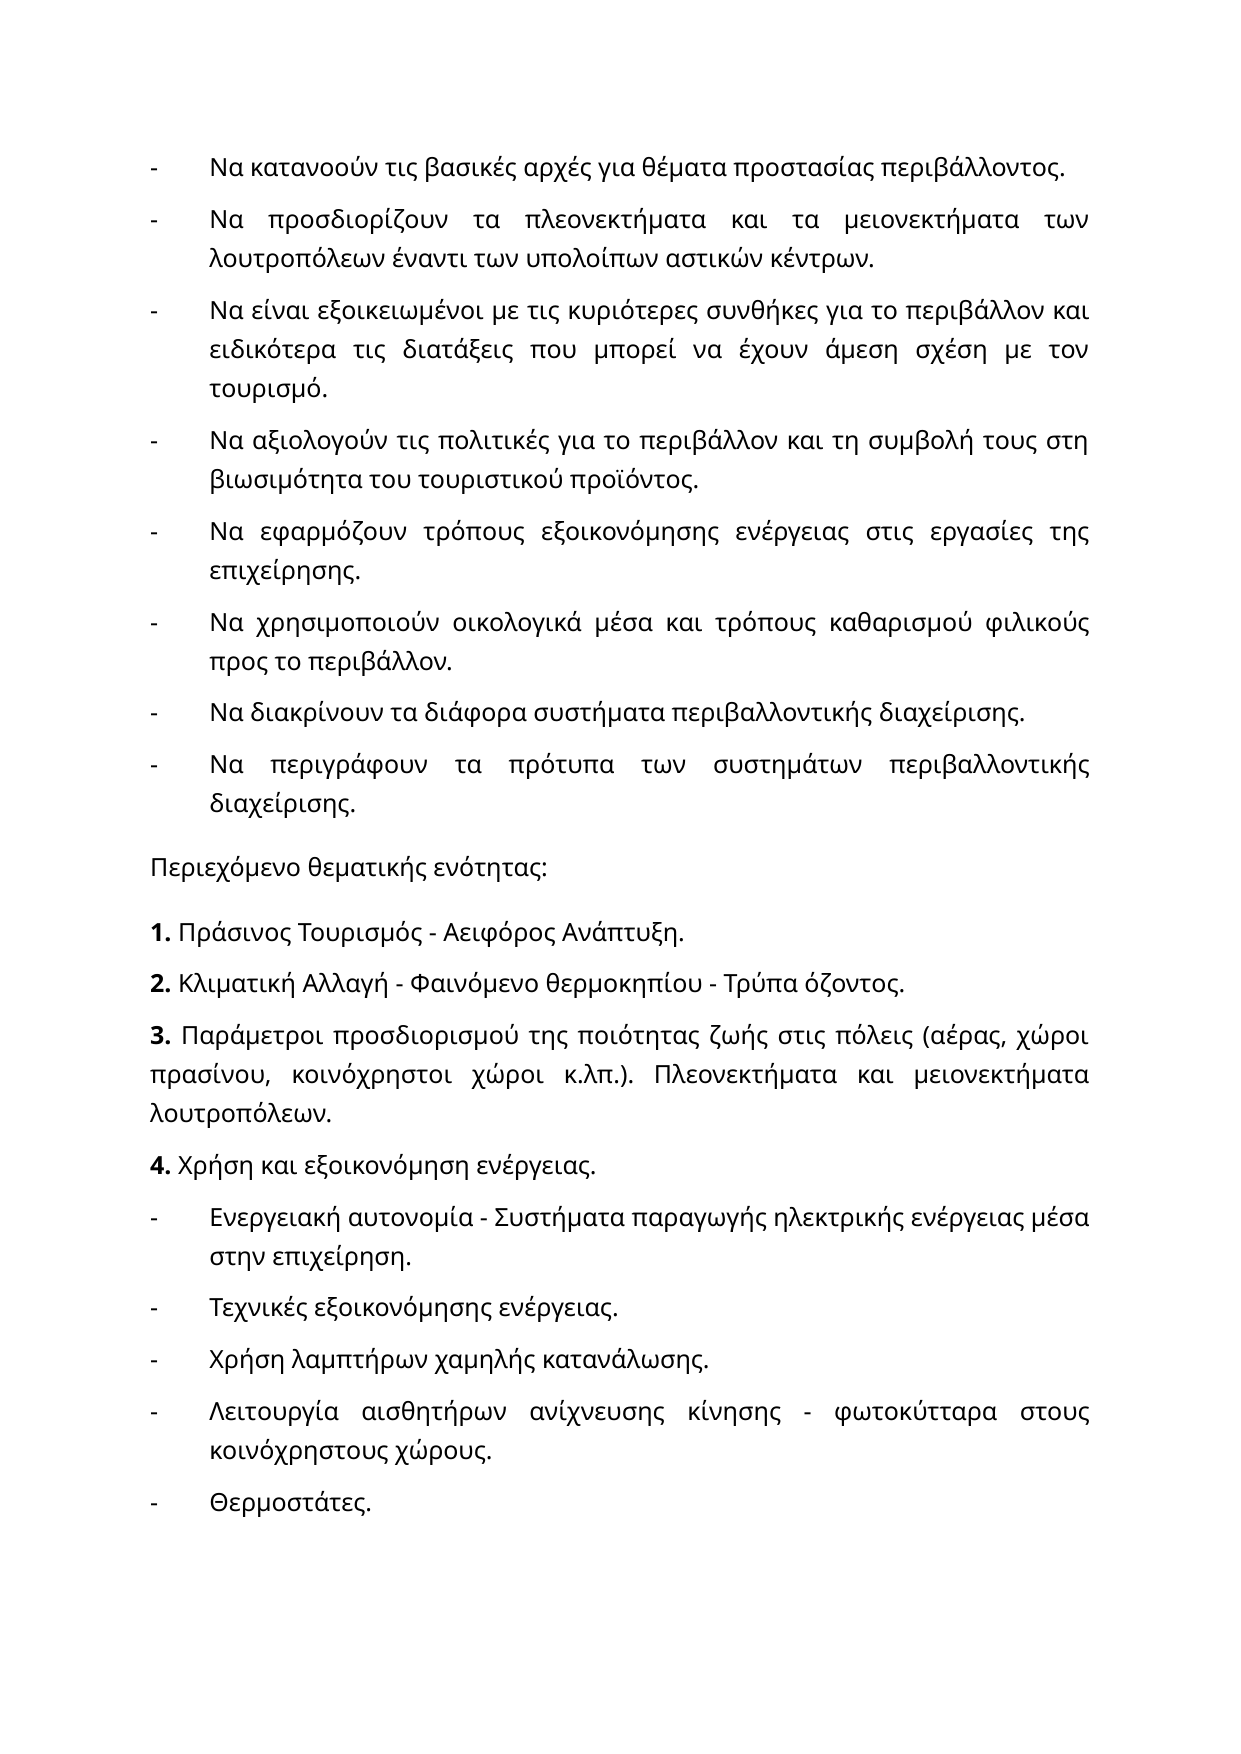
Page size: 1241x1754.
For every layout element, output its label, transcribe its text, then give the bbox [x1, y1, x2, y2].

list - Ενεργειακή αυτονομία - Συστήματα παραγωγής ηλεκτρικής ενέργειας μέσα στην επιχείρηση. [150, 1199, 1090, 1272]
list - Να αξιολογούν τις πολιτικές για το περιβάλλον και τη συμβολή τους στη βιωσιμότητα του τουριστικού προϊόντος. [150, 422, 1090, 496]
list - Θερμοστάτες. [150, 1484, 1090, 1518]
text 2. Κλιματική Αλλαγή - Φαινόμενο θερμοκηπίου - Τρύπα όζοντος. [150, 966, 1090, 1000]
list - Τεχνικές εξοικονόμησης ενέργειας. [150, 1290, 1090, 1324]
text 4. Χρήση και εξοικονόμηση ενέργειας. [150, 1147, 1090, 1182]
list - Να είναι εξοικειωμένοι με τις κυριότερες συνθήκες για το περιβάλλον και ειδικότερα τις διατάξεις που μπορεί να έχουν άμεση σχέση με τον τουρισμό. [150, 292, 1090, 405]
list - Να διακρίνουν τα διάφορα συστήματα περιβαλλοντικής διαχείρισης. [150, 695, 1090, 729]
text 1. Πράσινος Τουρισμός - Αειφόρος Ανάπτυξη. [150, 914, 1090, 948]
list - Να χρησιμοποιούν οικολογικά μέσα και τρόπους καθαρισμού φιλικούς προς το περιβάλλον. [150, 604, 1090, 677]
list - Να κατανοούν τις βασικές αρχές για θέματα προστασίας περιβάλλοντος. [150, 150, 1090, 184]
list - Να προσδιορίζουν τα πλεονεκτήματα και τα μειονεκτήματα των λουτροπόλεων έναντι των υπολοίπων αστικών κέντρων. [150, 202, 1090, 275]
list - Λειτουργία αισθητήρων ανίχνευσης κίνησης - φωτοκύτταρα στους κοινόχρηστους χώρους. [150, 1393, 1090, 1467]
list - Να εφαρμόζουν τρόπους εξοικονόμησης ενέργειας στις εργασίες της επιχείρησης. [150, 513, 1090, 587]
text Περιεχόμενο θεματικής ενότητας: [150, 850, 1090, 884]
text 3. Παράμετροι προσδιορισμού της ποιότητας ζωής στις πόλεις (αέρας, χώροι πρασίνου, κοινόχρηστοι χώροι κ.λπ.). Πλεονεκτήματα και μειονεκτήματα λουτροπόλεων. [150, 1017, 1090, 1130]
list - Χρήση λαμπτήρων χαμηλής κατανάλωσης. [150, 1342, 1090, 1376]
list - Να περιγράφουν τα πρότυπα των συστημάτων περιβαλλοντικής διαχείρισης. [150, 747, 1090, 820]
